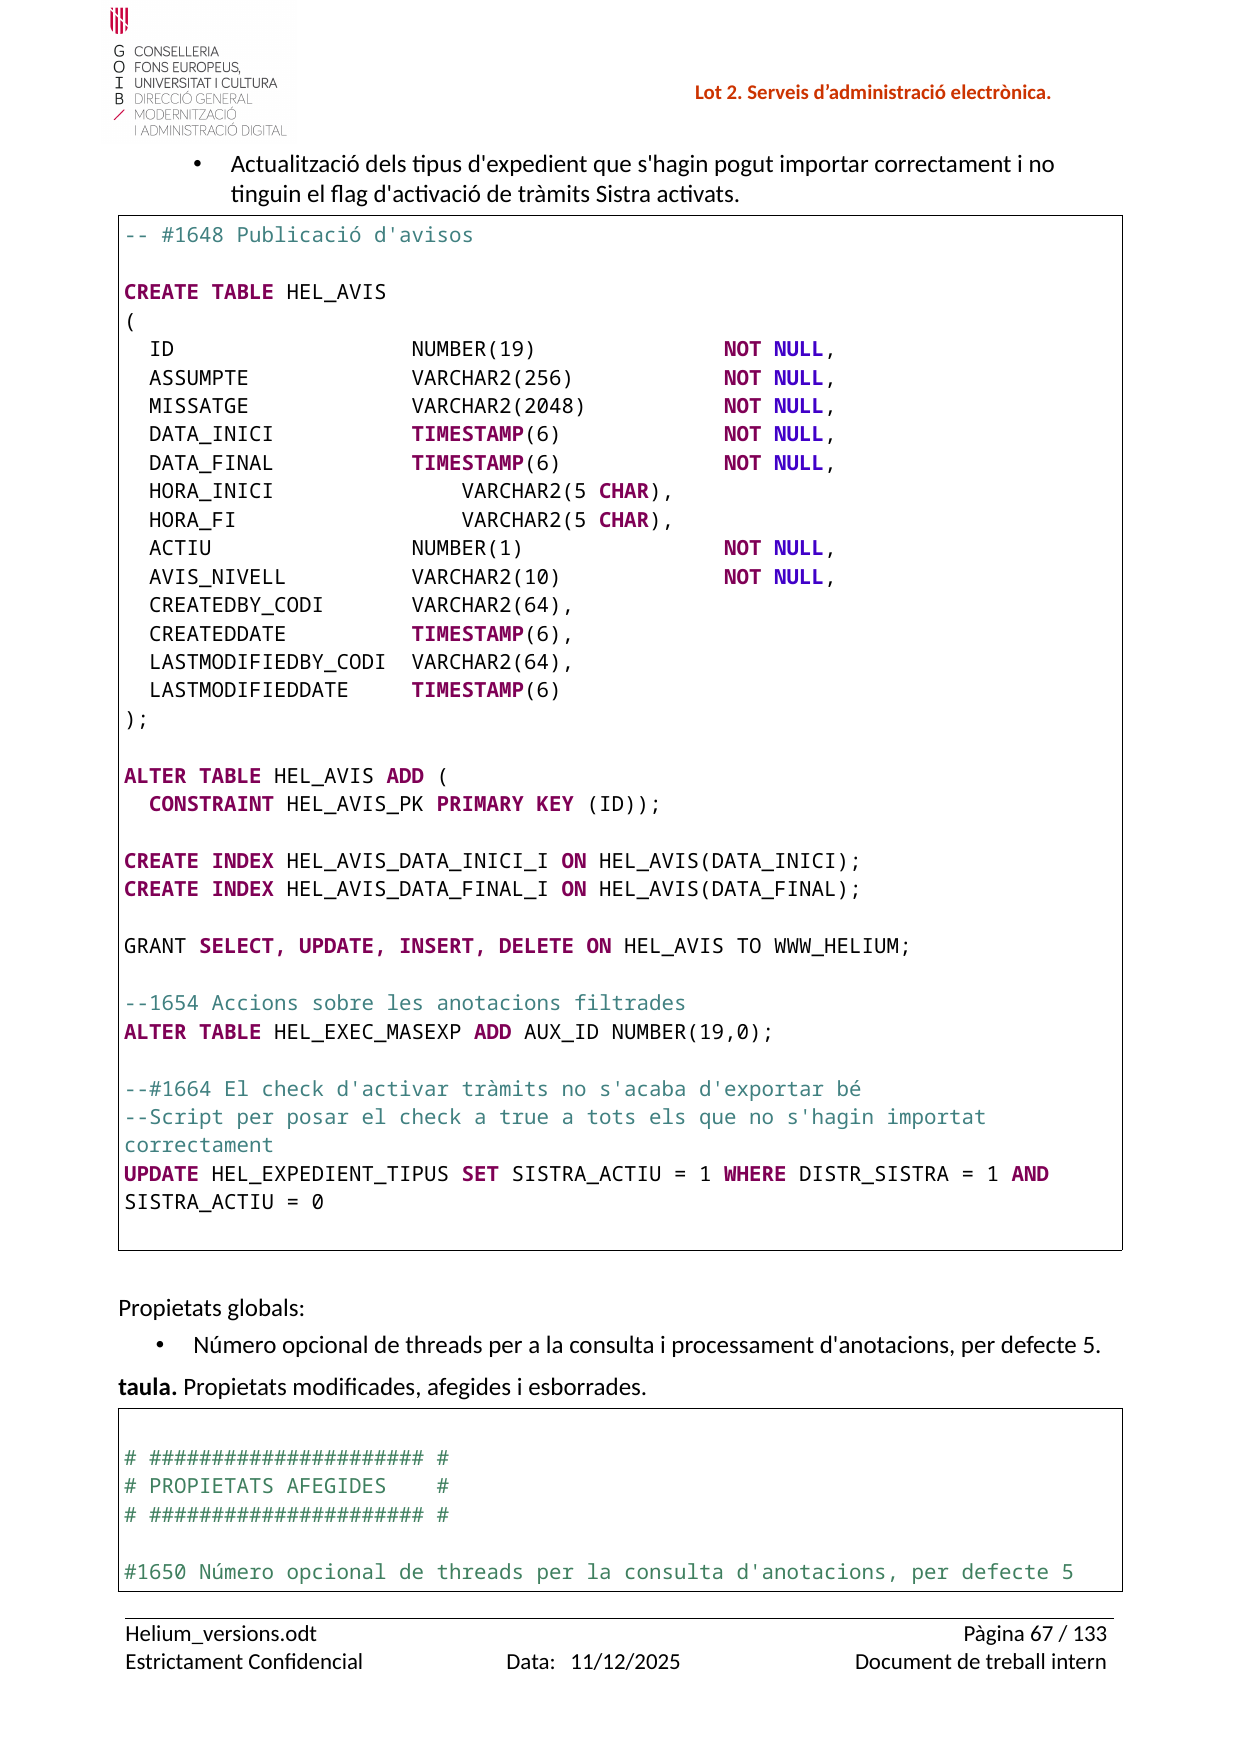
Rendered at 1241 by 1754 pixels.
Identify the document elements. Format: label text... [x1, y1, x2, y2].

table_header # ###################### # # PROPIETATS AFEGIDES # # ###################### # #1650 Número opcional de threads per la consulta d'anotacions, per defecte 5 [119, 1409, 1122, 1591]
text taula. Propietats modificades, afegides i esborrades. [118, 1371, 1122, 1402]
table_header -- #1648 Publicació d'avisos CREATE TABLE HEL_AVIS ( ID NUMBER(19) NOT NULL, ASSUMPTE VARCHAR2(256) NOT NULL, MISSATGE VARCHAR2(2048) NOT NULL, DATA_INICI TIMESTAMP(6) NOT NULL, DATA_FINAL TIMESTAMP(6) NOT NULL, HORA_INICI VARCHAR2(5 CHAR), HORA_FI VARCHAR2(5 CHAR), ACTIU NUMBER(1) NOT NULL, AVIS_NIVELL VARCHAR2(10) NOT NULL, CREATEDBY_CODI VARCHAR2(64), CREATEDDATE TIMESTAMP(6), LASTMODIFIEDBY_CODI VARCHAR2(64), LASTMODIFIEDDATE TIMESTAMP(6) ); ALTER TABLE HEL_AVIS ADD ( CONSTRAINT HEL_AVIS_PK PRIMARY KEY (ID)); CREATE INDEX HEL_AVIS_DATA_INICI_I ON HEL_AVIS(DATA_INICI); CREATE INDEX HEL_AVIS_DATA_FINAL_I ON HEL_AVIS(DATA_FINAL); GRANT SELECT, UPDATE, INSERT, DELETE ON HEL_AVIS TO WWW_HELIUM; --1654 Accions sobre les anotacions filtrades ALTER TABLE HEL_EXEC_MASEXP ADD AUX_ID NUMBER(19,0); --#1664 El check d'activar tràmits no s'acaba d'exportar bé --Script per posar el check a true a tots els que no s'hagin importat correctament UPDATE HEL_EXPEDIENT_TIPUS SET SISTRA_ACTIU = 1 WHERE DISTR_SISTRA = 1 AND SISTRA_ACTIU = 0 [119, 216, 1122, 1250]
text Propietats globals: [118, 1292, 1122, 1323]
picture [100, 0, 297, 144]
list Actualització dels tipus d'expedient que s'hagin pogut importar correctament i no tinguin el flag d'activació de tràmits Sistra activats. [193, 148, 1122, 209]
list Número opcional de threads per a la consulta i processament d'anotacions, per defecte 5. [156, 1329, 1122, 1359]
